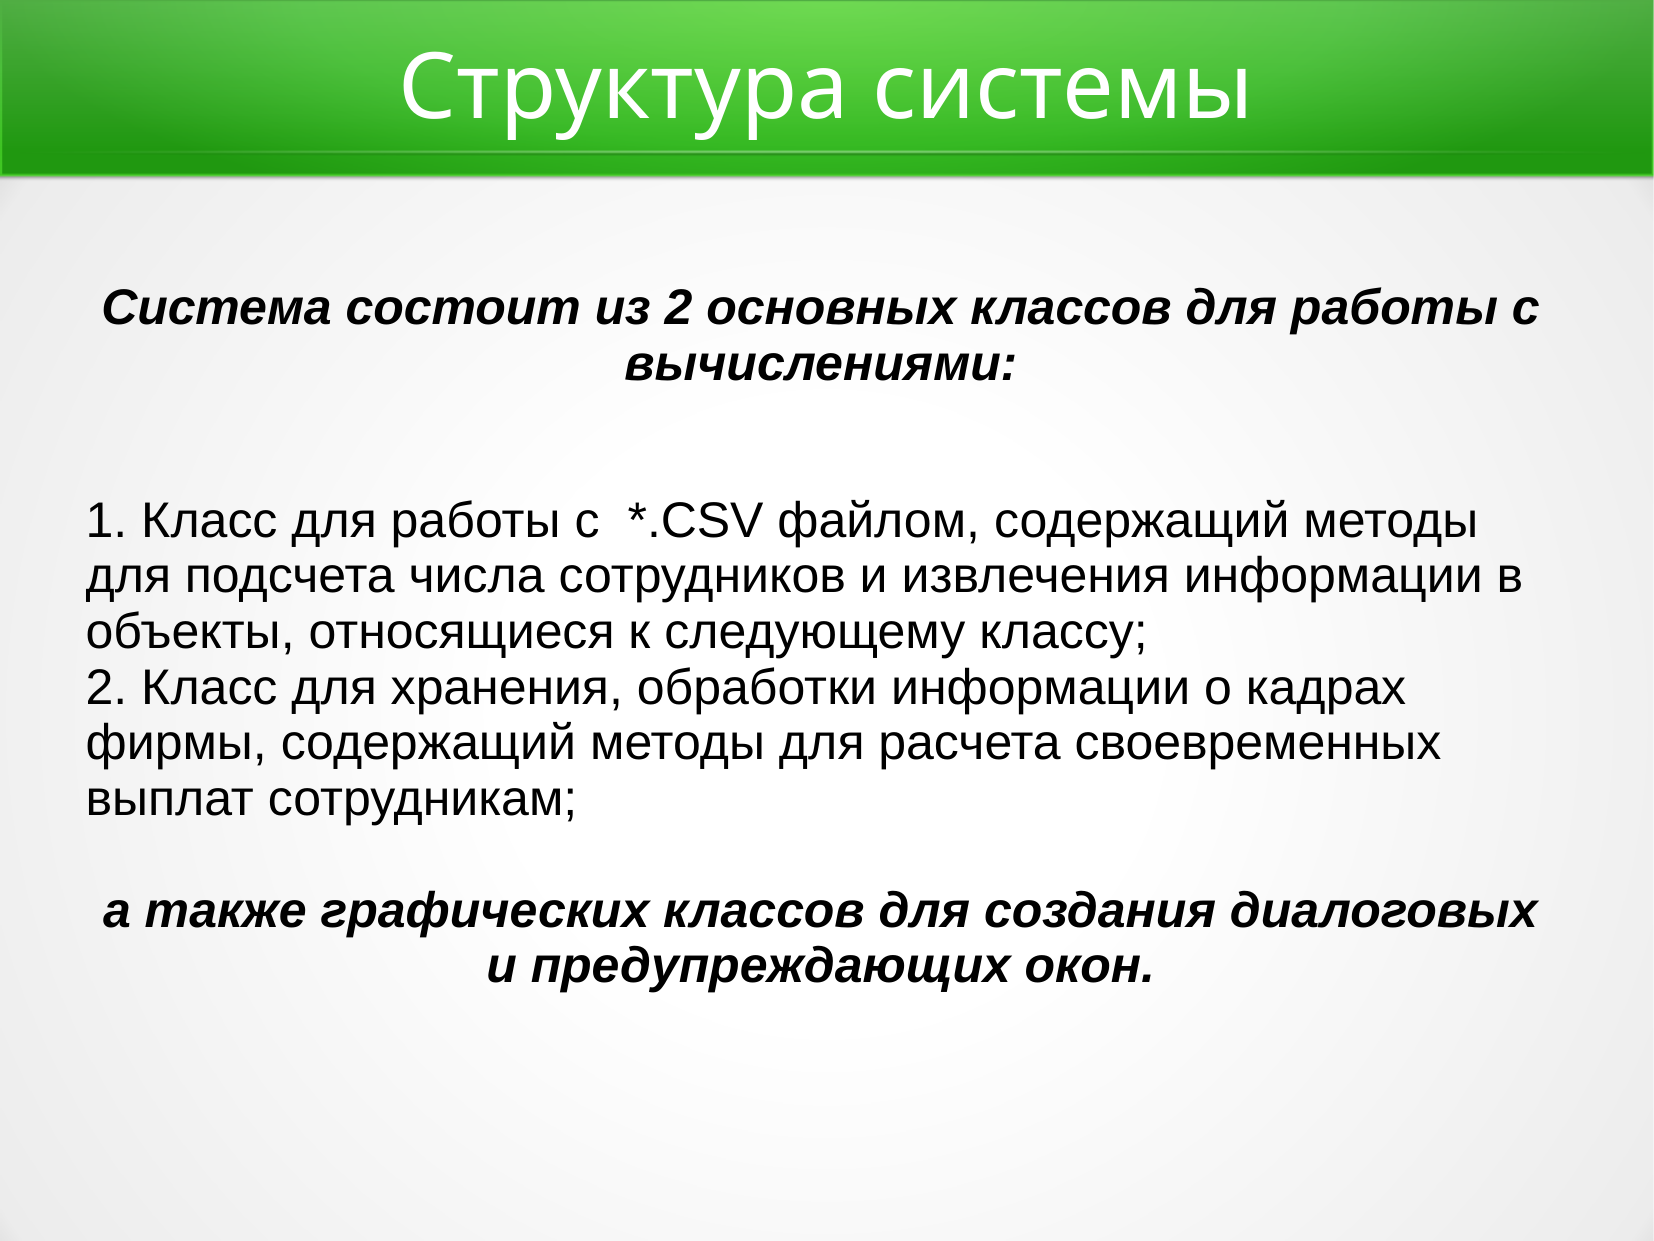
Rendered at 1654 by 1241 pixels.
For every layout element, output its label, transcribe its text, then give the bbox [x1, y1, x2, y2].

title Структура системы [82, 11, 1571, 154]
text_box Система состоит из 2 основных классов для работы с вычислениями: 1. Класс для работы с *.CSV файлом, содержащий методы для подсчета числа сотрудников и извлечения информации в объекты, относящиеся к следующему классу; 2. Класс для хранения, обработки информации о кадрах фирмы, содержащий методы для расчета своевременных выплат сотрудникам; а также графических классов для создания диалоговых и предупреждающих окон. [70, 271, 1571, 1224]
picture [0, 0, 1654, 1241]
